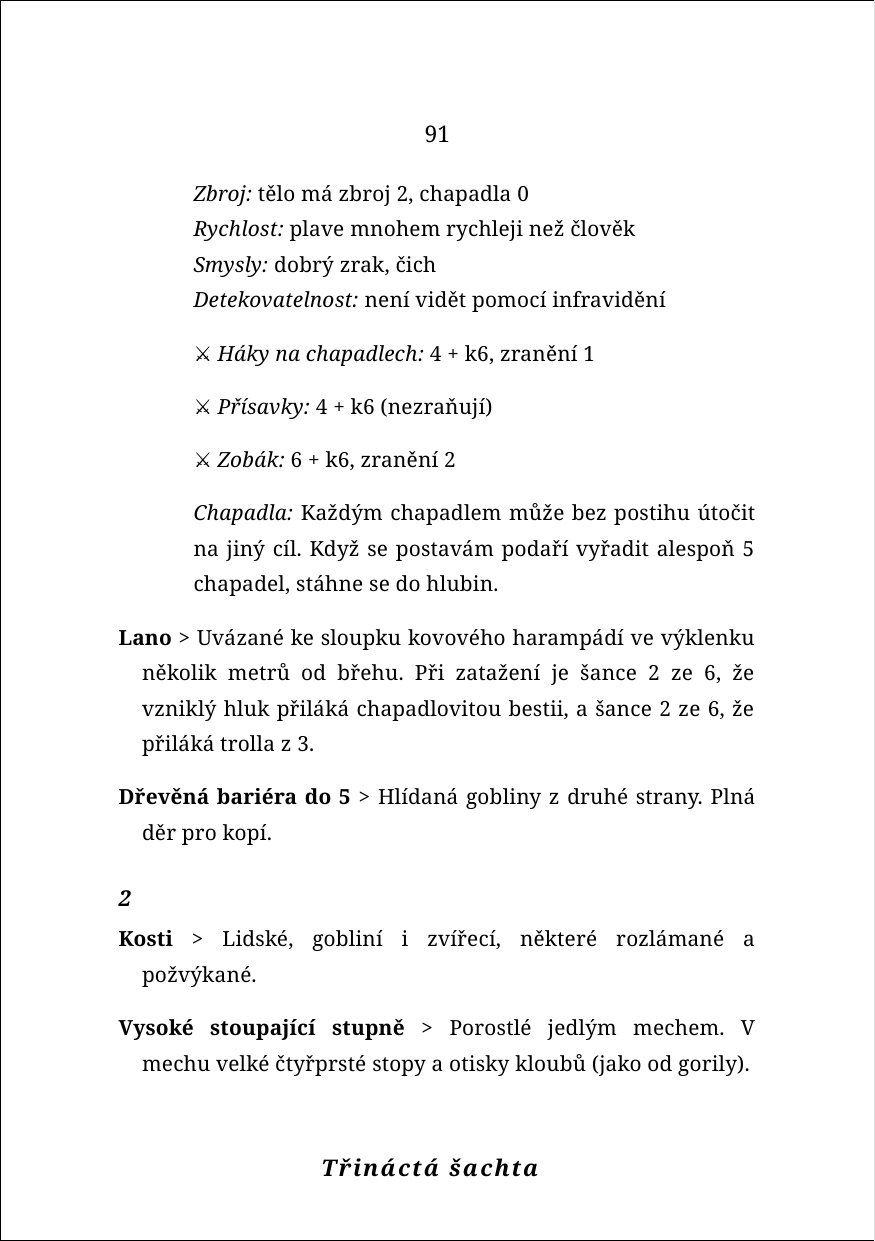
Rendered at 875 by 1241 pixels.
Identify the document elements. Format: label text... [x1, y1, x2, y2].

subtitle 2 [118, 883, 756, 913]
list Zbroj: tělo má zbroj 2, chapadla 0 [156, 179, 756, 207]
list Detekovatelnost: není vidět pomocí infravidění [156, 286, 756, 314]
list ⚔ Háky na chapadlech: 4 + k6, zranění 1 [156, 339, 756, 367]
list Rychlost: plave mnohem rychleji než člověk [156, 214, 756, 243]
list ⚔ Zobák: 6 + k6, zranění 2 [156, 445, 756, 474]
text Dřevěná bariéra do 5 > Hlídaná gobliny z druhé strany. Plná děr pro kopí. [118, 782, 756, 846]
text Vysoké stoupající stupně > Porostlé jedlým mechem. V mechu velké čtyřprsté stopy a otisky kloubů (jako od gorily). [118, 1013, 756, 1077]
text Kosti > Lidské, gobliní i zvířecí, některé rozlámané a požvýkané. [118, 924, 756, 988]
list Smysly: dobrý zrak, čich [156, 250, 756, 278]
list ⚔ Přísavky: 4 + k6 (nezraňují) [156, 392, 756, 420]
text Lano > Uvázané ke sloupku kovového harampádí ve výklenku několik metrů od břehu. Při zatažení je šance 2 ze 6, že vzniklý hluk přiláká chapadlovitou bestii, a šance 2 ze 6, že přiláká trolla z 3. [118, 623, 756, 758]
list Chapadla: Každým chapadlem může bez postihu útočit na jiný cíl. Když se postavám podaří vyřadit alespoň 5 chapadel, stáhne se do hlubin. [156, 498, 756, 598]
